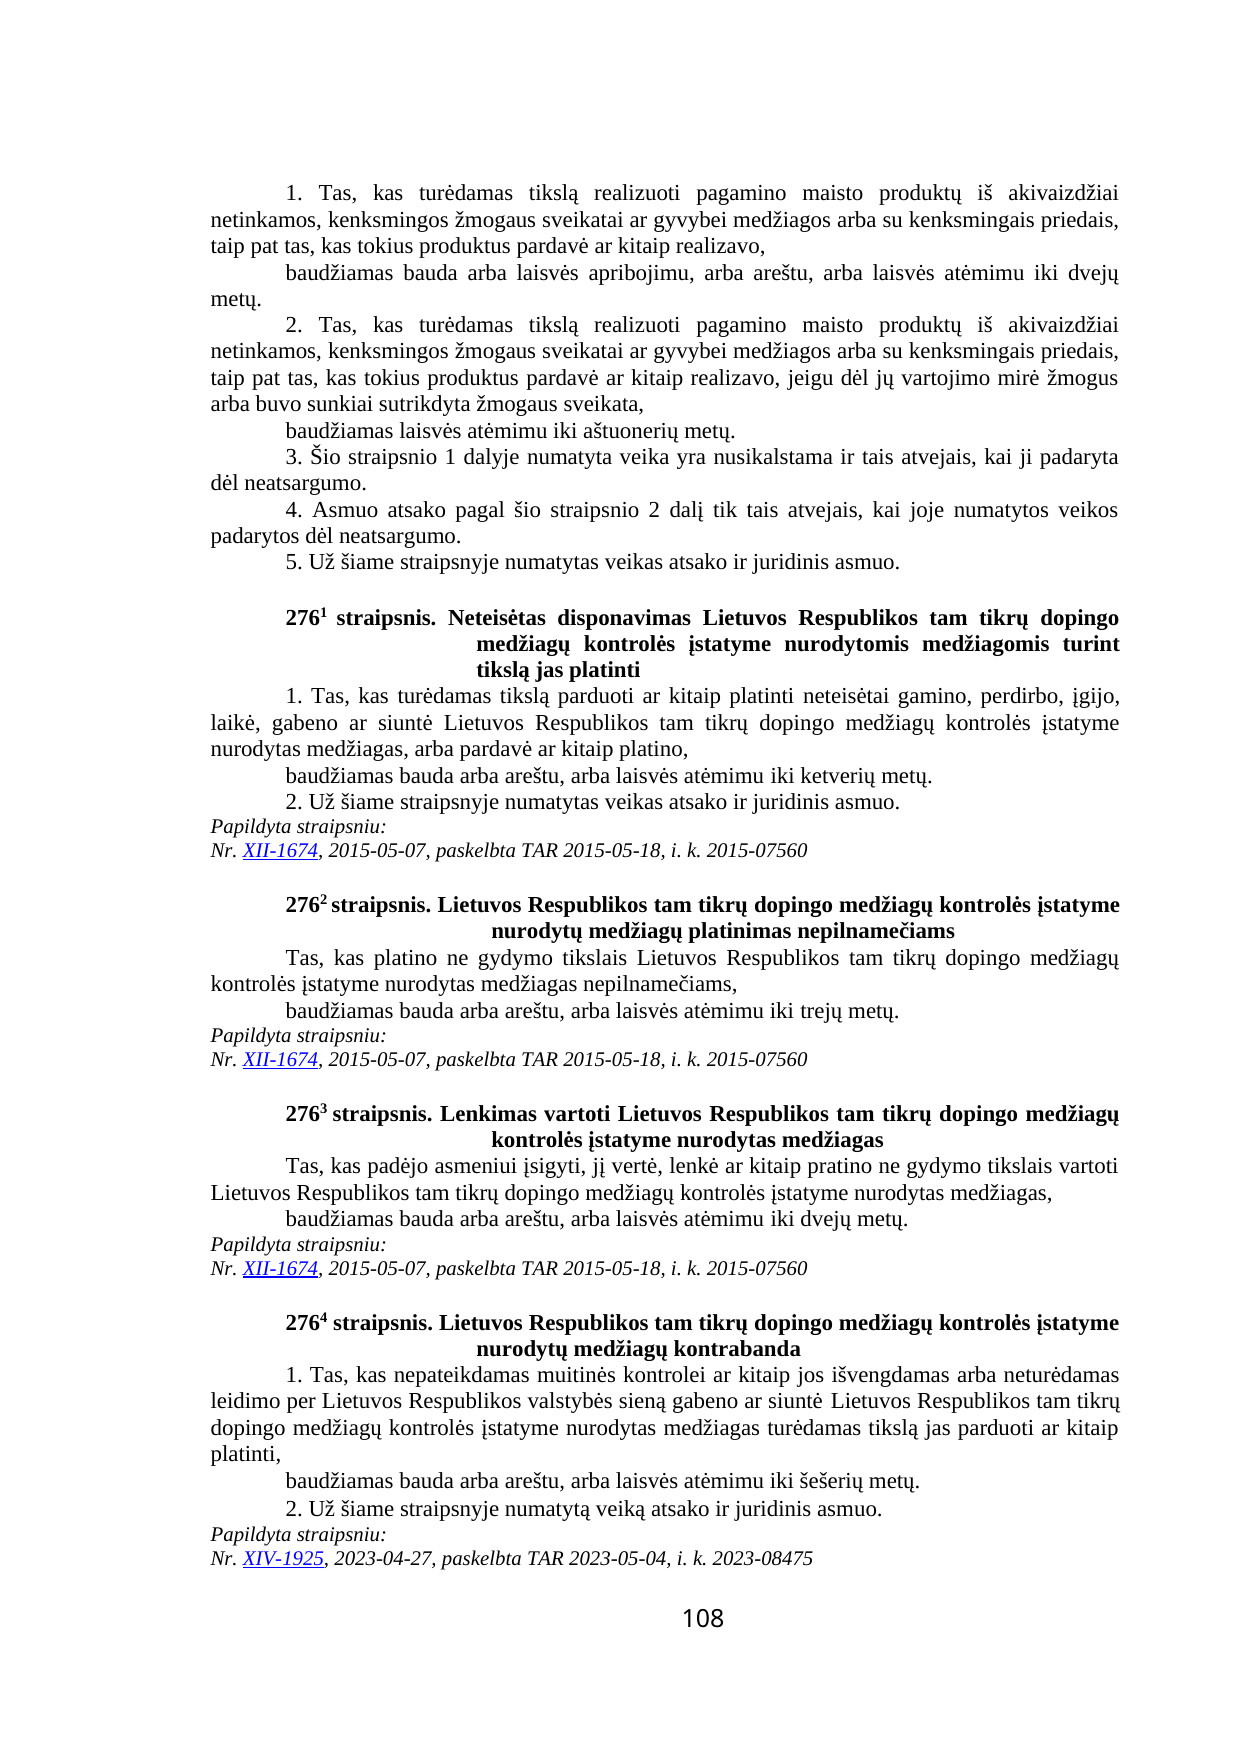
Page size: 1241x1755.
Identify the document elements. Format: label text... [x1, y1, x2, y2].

text Nr. XIV-1925, 2023-04-27, paskelbta TAR 2023-05-04, i. k. 2023-08475 [210, 1546, 1120, 1570]
text Papildyta straipsniu: [210, 1522, 1120, 1546]
text baudžiamas laisvės atėmimu iki aštuonerių metų. [210, 417, 1120, 443]
text Nr. XII-1674, 2015-05-07, paskelbta TAR 2015-05-18, i. k. 2015-07560 [210, 1256, 1120, 1280]
text 2763 straipsnis. Lenkimas vartoti Lietuvos Respublikos tam tikrų dopingo medžiagų kontrolės įstatyme nurodytas medžiagas [285, 1100, 1120, 1153]
text Papildyta straipsniu: [210, 814, 1120, 838]
text Nr. XII-1674, 2015-05-07, paskelbta TAR 2015-05-18, i. k. 2015-07560 [210, 838, 1120, 862]
text 2. Už šiame straipsnyje numatytą veiką atsako ir juridinis asmuo. [210, 1493, 1120, 1522]
text Papildyta straipsniu: [210, 1023, 1120, 1047]
text Tas, kas padėjo asmeniui įsigyti, jį vertė, lenkė ar kitaip pratino ne gydymo tikslais vartoti Lietuvos Respublikos tam tikrų dopingo medžiagų kontrolės įstatyme nurodytas medžiagas, [210, 1153, 1120, 1205]
text 3. Šio straipsnio 1 dalyje numatyta veika yra nusikalstama ir tais atvejais, kai ji padaryta dėl neatsargumo. [210, 443, 1120, 496]
text baudžiamas bauda arba laisvės apribojimu, arba areštu, arba laisvės atėmimu iki dvejų metų. [210, 258, 1120, 311]
text Papildyta straipsniu: [210, 1232, 1120, 1256]
text 1. Tas, kas turėdamas tikslą parduoti ar kitaip platinti neteisėtai gamino, perdirbo, įgijo, laikė, gabeno ar siuntė Lietuvos Respublikos tam tikrų dopingo medžiagų kontrolės įstatyme nurodytas medžiagas, arba pardavė ar kitaip platino, [210, 683, 1120, 762]
text baudžiamas bauda arba areštu, arba laisvės atėmimu iki dvejų metų. [210, 1205, 1120, 1232]
text 2. Tas, kas turėdamas tikslą realizuoti pagamino maisto produktų iš akivaizdžiai netinkamos, kenksmingos žmogaus sveikatai ar gyvybei medžiagos arba su kenksmingais priedais, taip pat tas, kas tokius produktus pardavė ar kitaip realizavo, jeigu dėl jų vartojimo mirė žmogus arba buvo sunkiai sutrikdyta žmogaus sveikata, [210, 311, 1120, 417]
text 5. Už šiame straipsnyje numatytas veikas atsako ir juridinis asmuo. [210, 548, 1120, 575]
text 1. Tas, kas nepateikdamas muitinės kontrolei ar kitaip jos išvengdamas arba neturėdamas leidimo per Lietuvos Respublikos valstybės sieną gabeno ar siuntė Lietuvos Respublikos tam tikrų dopingo medžiagų kontrolės įstatyme nurodytas medžiagas turėdamas tikslą jas parduoti ar kitaip platinti, [210, 1361, 1120, 1467]
text 4. Asmuo atsako pagal šio straipsnio 2 dalį tik tais atvejais, kai joje numatytos veikos padarytos dėl neatsargumo. [210, 496, 1120, 548]
text baudžiamas bauda arba areštu, arba laisvės atėmimu iki šešerių metų. [210, 1467, 1120, 1493]
text 2762 straipsnis. Lietuvos Respublikos tam tikrų dopingo medžiagų kontrolės įstatyme nurodytų medžiagų platinimas nepilnamečiams [285, 891, 1120, 944]
text 2764 straipsnis. Lietuvos Respublikos tam tikrų dopingo medžiagų kontrolės įstatyme nurodytų medžiagų kontrabanda [285, 1308, 1120, 1361]
text 2. Už šiame straipsnyje numatytas veikas atsako ir juridinis asmuo. [210, 788, 1120, 814]
text baudžiamas bauda arba areštu, arba laisvės atėmimu iki ketverių metų. [210, 762, 1120, 788]
text 1. Tas, kas turėdamas tikslą realizuoti pagamino maisto produktų iš akivaizdžiai netinkamos, kenksmingos žmogaus sveikatai ar gyvybei medžiagos arba su kenksmingais priedais, taip pat tas, kas tokius produktus pardavė ar kitaip realizavo, [210, 179, 1120, 258]
text Nr. XII-1674, 2015-05-07, paskelbta TAR 2015-05-18, i. k. 2015-07560 [210, 1047, 1120, 1071]
text 2761 straipsnis. Neteisėtas disponavimas Lietuvos Respublikos tam tikrų dopingo medžiagų kontrolės įstatyme nurodytomis medžiagomis turint tikslą jas platinti [285, 603, 1120, 683]
text Tas, kas platino ne gydymo tikslais Lietuvos Respublikos tam tikrų dopingo medžiagų kontrolės įstatyme nurodytas medžiagas nepilnamečiams, [210, 944, 1120, 997]
text baudžiamas bauda arba areštu, arba laisvės atėmimu iki trejų metų. [210, 997, 1120, 1023]
